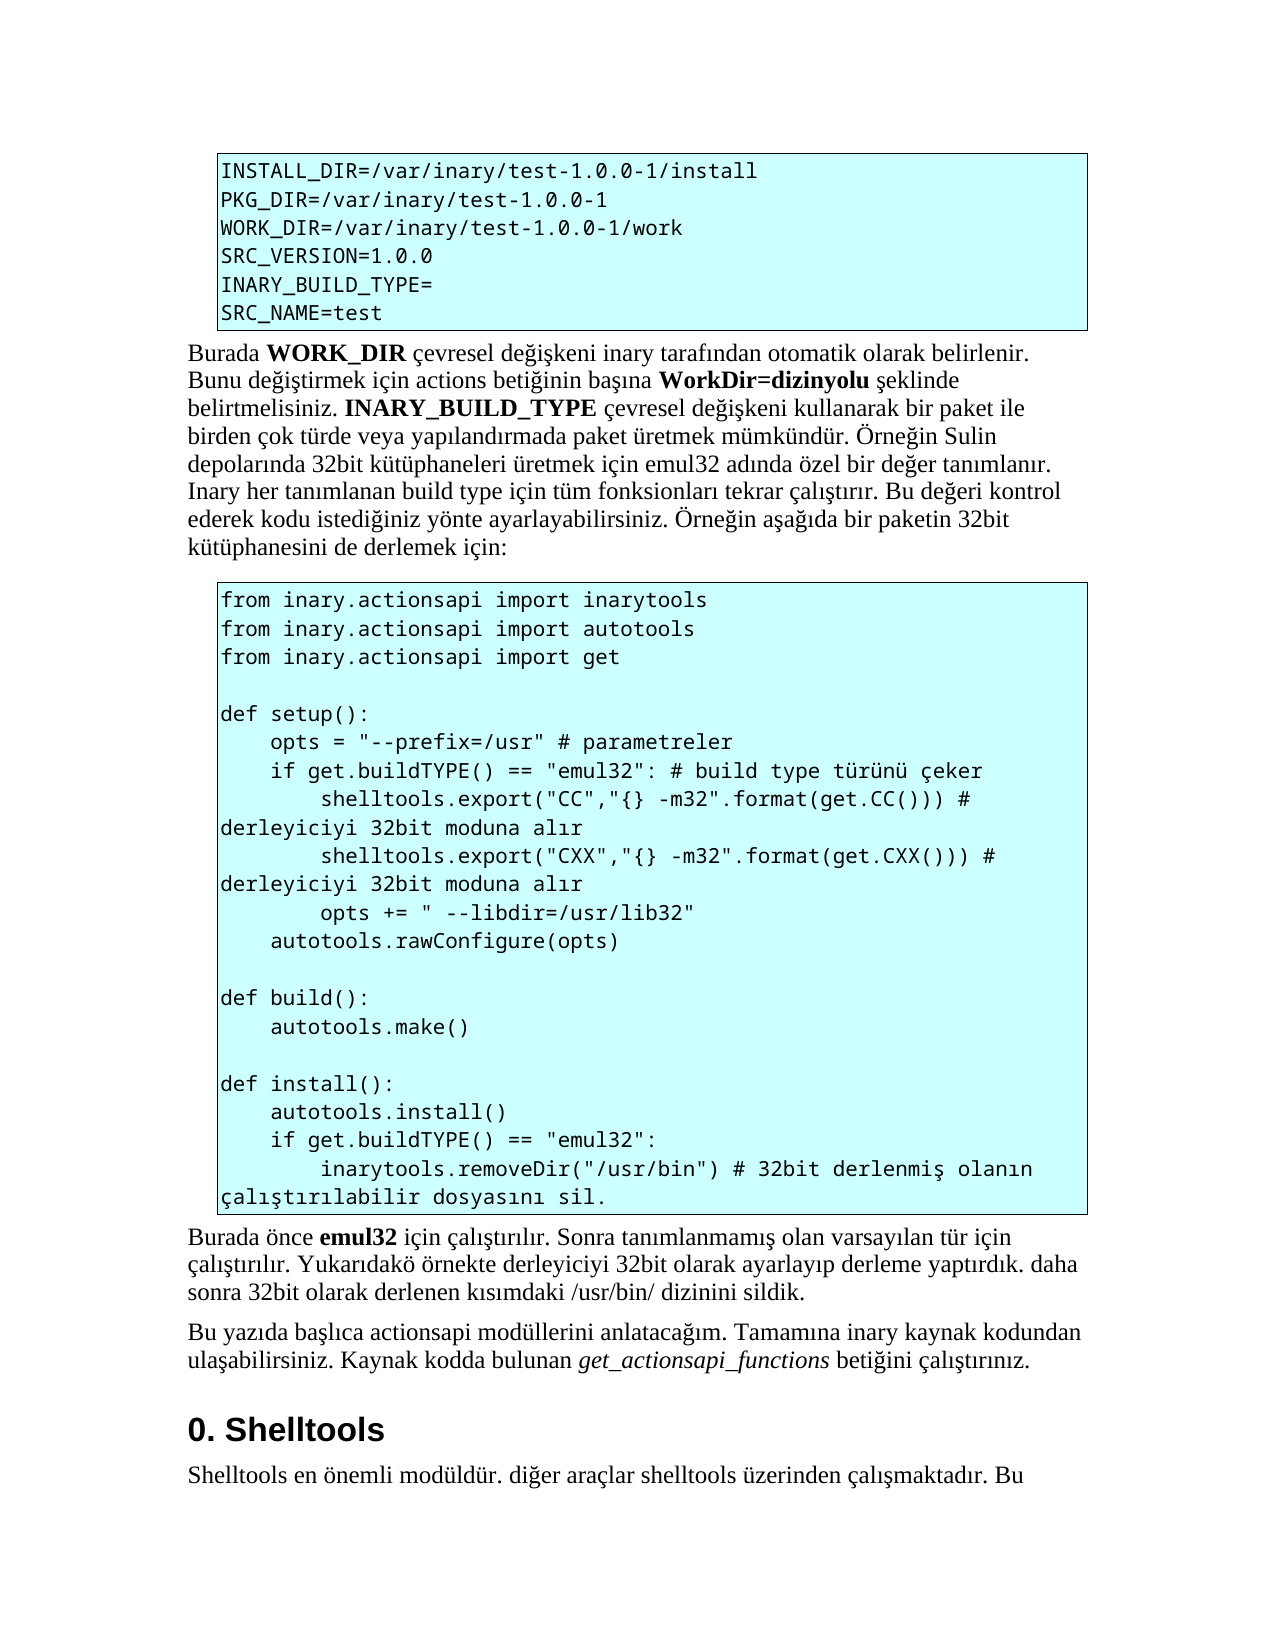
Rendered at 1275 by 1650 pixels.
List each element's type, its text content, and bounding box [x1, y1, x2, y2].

subtitle 0. Shelltools [187, 1411, 1087, 1449]
text Burada WORK_DIR çevresel değişkeni inary tarafından otomatik olarak belirlenir. Bunu değiştirmek için actions betiğinin başına WorkDir=dizinyolu şeklinde belirtmelisiniz. INARY_BUILD_TYPE çevresel değişkeni kullanarak bir paket ile birden çok türde veya yapılandırmada paket üretmek mümkündür. Örneğin Sulin depolarında 32bit kütüphaneleri üretmek için emul32 adında özel bir değer tanımlanır. Inary her tanımlanan build type için tüm fonksionları tekrar çalıştırır. Bu değeri kontrol ederek kodu istediğiniz yönte ayarlayabilirsiniz. Örneğin aşağıda bir paketin 32bit kütüphanesini de derlemek için: [187, 339, 1087, 561]
text INSTALL_DIR=/var/inary/test-1.0.0-1/install PKG_DIR=/var/inary/test-1.0.0-1 WORK_DIR=/var/inary/test-1.0.0-1/work SRC_VERSION=1.0.0 INARY_BUILD_TYPE= SRC_NAME=test [218, 154, 1087, 330]
text Burada önce emul32 için çalıştırılır. Sonra tanımlanmamış olan varsayılan tür için çalıştırılır. Yukarıdakö örnekte derleyiciyi 32bit olarak ayarlayıp derleme yaptırdık. daha sonra 32bit olarak derlenen kısımdaki /usr/bin/ dizinini sildik. [187, 1223, 1087, 1306]
text Shelltools en önemli modüldür. diğer araçlar shelltools üzerinden çalışmaktadır. Bu [187, 1461, 1087, 1489]
text Bu yazıda başlıca actionsapi modüllerini anlatacağım. Tamamına inary kaynak kodundan ulaşabilirsiniz. Kaynak kodda bulunan get_actionsapi_functions betiğini çalıştırınız. [187, 1318, 1087, 1374]
text from inary.actionsapi import inarytools from inary.actionsapi import autotools from inary.actionsapi import get def setup(): opts = "--prefix=/usr" # parametreler if get.buildTYPE() == "emul32": # build type türünü çeker shelltools.export("CC","{} -m32".format(get.CC())) # derleyiciyi 32bit moduna alır shelltools.export("CXX","{} -m32".format(get.CXX())) # derleyiciyi 32bit moduna alır opts += " --libdir=/usr/lib32" autotools.rawConfigure(opts) def build(): autotools.make() def install(): autotools.install() if get.buildTYPE() == "emul32": inarytools.removeDir("/usr/bin") # 32bit derlenmiş olanın çalıştırılabilir dosyasını sil. [218, 583, 1087, 1214]
